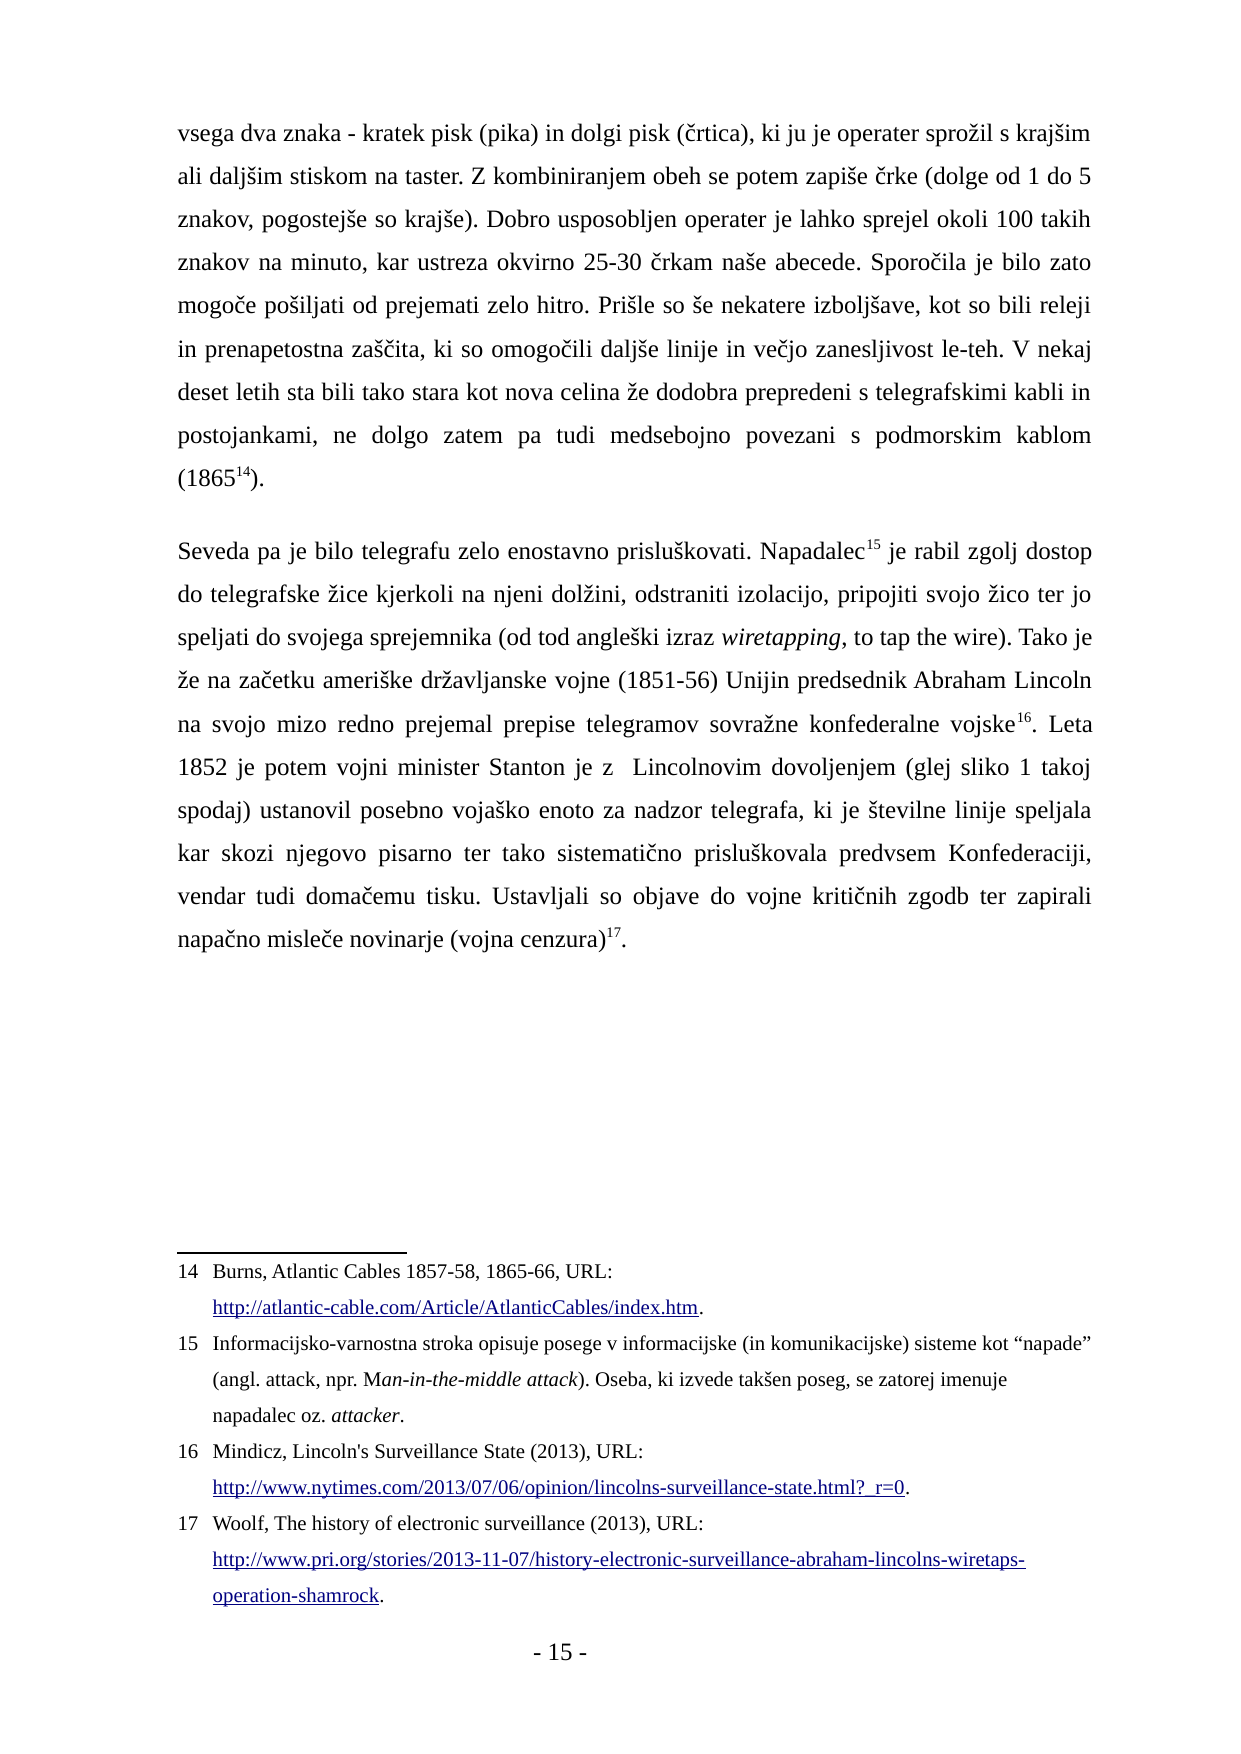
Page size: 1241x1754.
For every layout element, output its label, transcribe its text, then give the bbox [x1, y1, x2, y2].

text Woolf, The history of electronic surveillance (2013), URL: http://www.pri.org/stories/2013-11-07/history-electronic-surveillance-abraham-lincolns-wiretaps-operation-shamrock. [177, 1511, 1093, 1607]
text Burns, Atlantic Cables 1857-58, 1865-66, URL: http://atlantic-cable.com/Article/AtlanticCables/index.htm. [177, 1259, 1093, 1319]
text Mindicz, Lincoln's Surveillance State (2013), URL: http://www.nytimes.com/2013/07/06/opinion/lincolns-surveillance-state.html?_r=0. [177, 1439, 1093, 1499]
text vsega dva znaka - kratek pisk (pika) in dolgi pisk (črtica), ki ju je operater sprožil s krajšim ali daljšim stiskom na taster. Z kombiniranjem obeh se potem zapiše črke (dolge od 1 do 5 znakov, pogostejše so krajše). Dobro usposobljen operater je lahko sprejel okoli 100 takih znakov na minuto, kar ustreza okvirno 25-30 črkam naše abecede. Sporočila je bilo zato mogoče pošiljati od prejemati zelo hitro. Prišle so še nekatere izboljšave, kot so bili releji in prenapetostna zaščita, ki so omogočili daljše linije in večjo zanesljivost le-teh. V nekaj deset letih sta bili tako stara kot nova celina že dodobra prepredeni s telegrafskimi kabli in postojankami, ne dolgo zatem pa tudi medsebojno povezani s podmorskim kablom (1865). [177, 118, 1093, 492]
text Informacijsko-varnostna stroka opisuje posege v informacijske (in komunikacijske) sisteme kot “napade” (angl. attack, npr. Man-in-the-middle attack). Oseba, ki izvede takšen poseg, se zatorej imenuje napadalec oz. attacker. [177, 1331, 1093, 1427]
text Seveda pa je bilo telegrafu zelo enostavno prisluškovati. Napadalec je rabil zgolj dostop do telegrafske žice kjerkoli na njeni dolžini, odstraniti izolacijo, pripojiti svojo žico ter jo speljati do svojega sprejemnika (od tod angleški izraz wiretapping, to tap the wire). Tako je že na začetku ameriške državljanske vojne (1851-56) Unijin predsednik Abraham Lincoln na svojo mizo redno prejemal prepise telegramov sovražne konfederalne vojske. Leta 1852 je potem vojni minister Stanton je z Lincolnovim dovoljenjem (glej sliko 1 takoj spodaj) ustanovil posebno vojaško enoto za nadzor telegrafa, ki je številne linije speljala kar skozi njegovo pisarno ter tako sistematično prisluškovala predvsem Konfederaciji, vendar tudi domačemu tisku. Ustavljali so objave do vojne kritičnih zgodb ter zapirali napačno misleče novinarje (vojna cenzura). [177, 536, 1093, 953]
